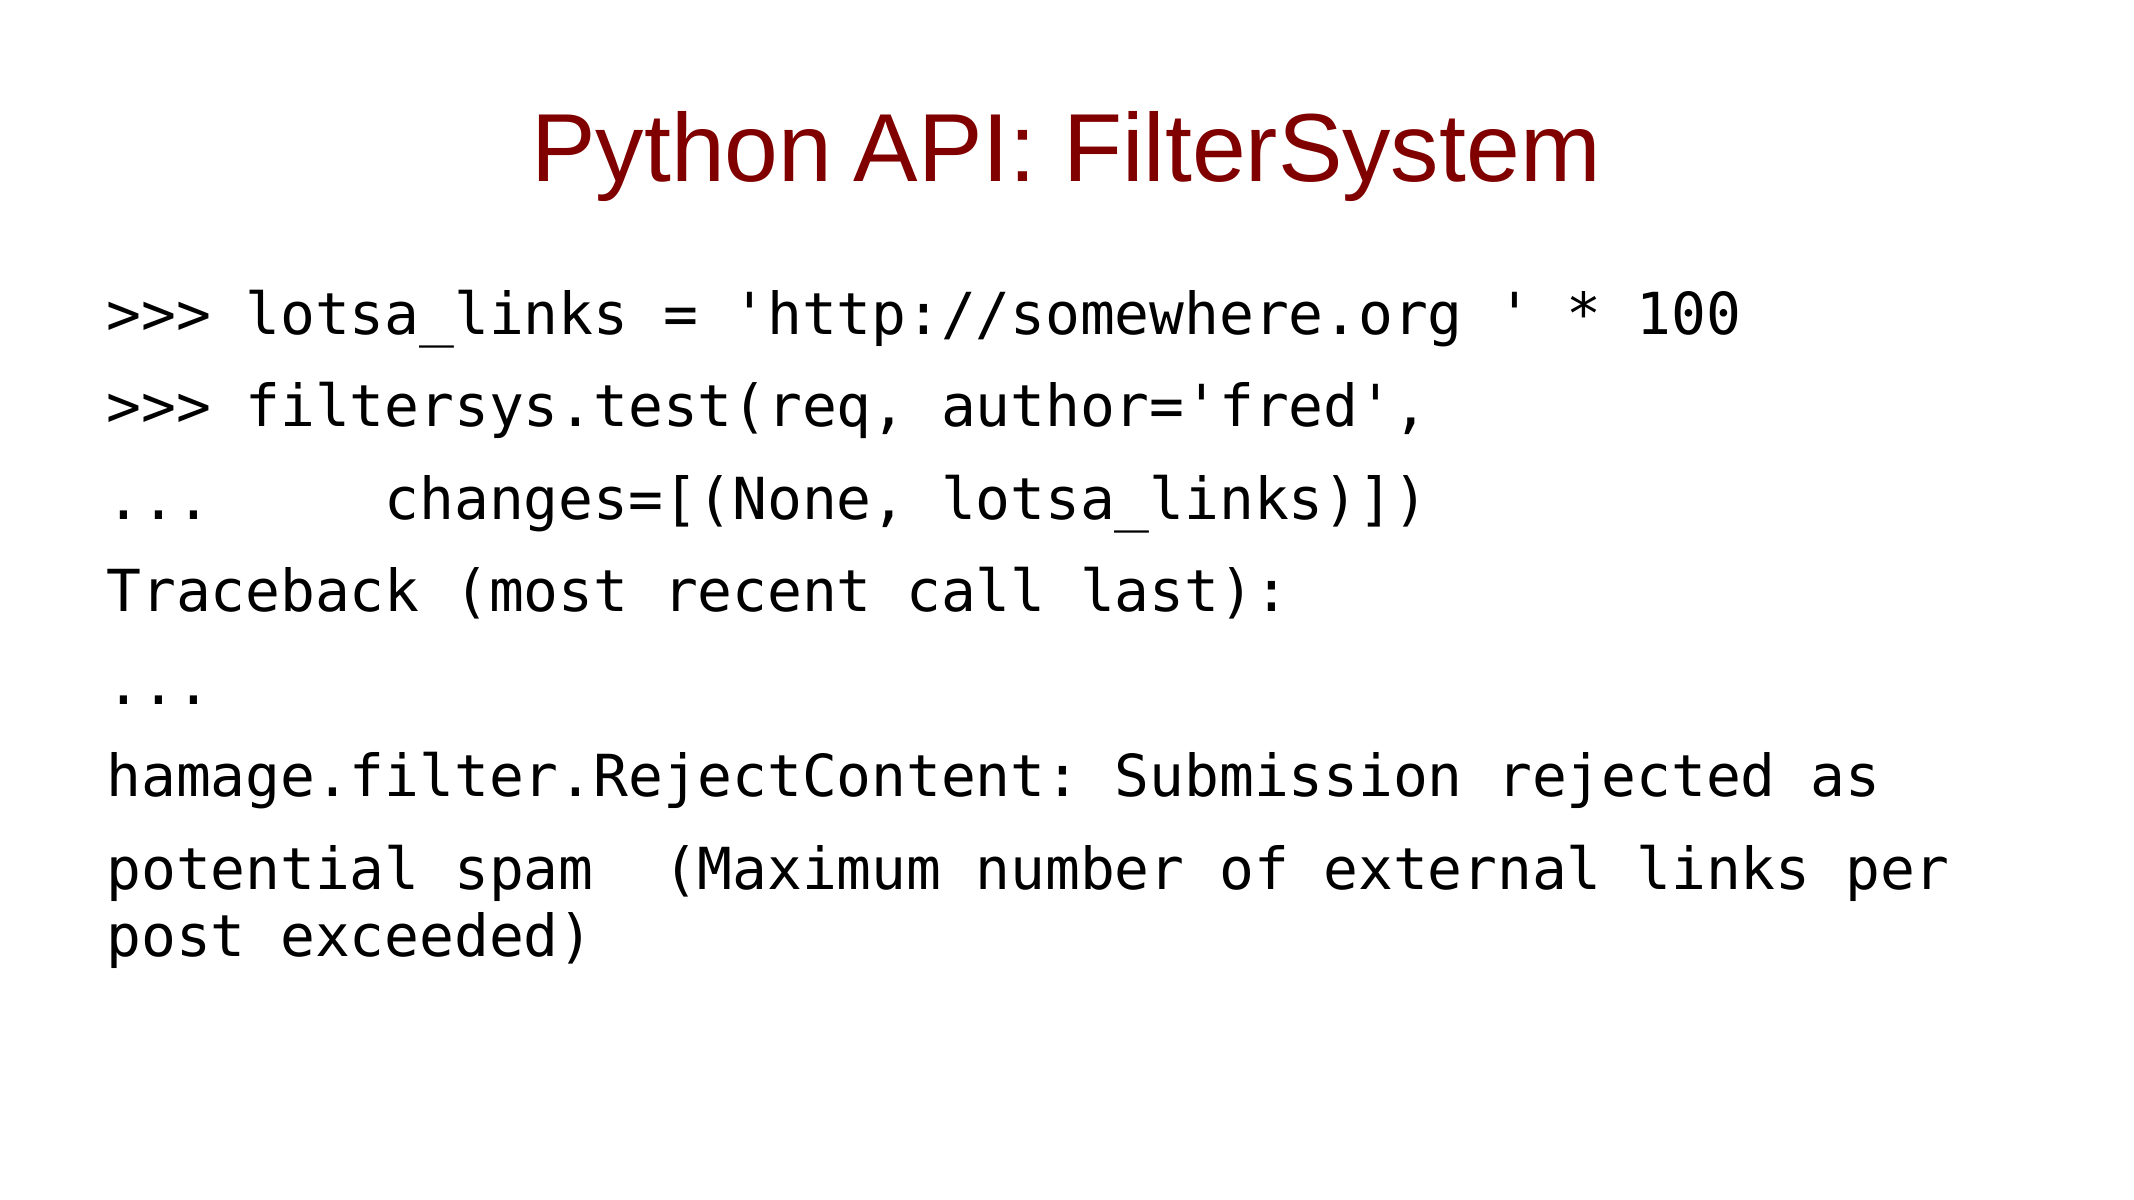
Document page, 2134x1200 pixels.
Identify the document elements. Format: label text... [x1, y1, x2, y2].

title Python API: FilterSystem [106, 47, 2027, 249]
list >>> lotsa_links = 'http://somewhere.org ' * 100 >>> filtersys.test(req, author='fred', ... changes=[(None, lotsa_links)]) Traceback (most recent call last): ... hamage.filter.RejectContent: Submission rejected as potential spam (Maximum number of external links per post exceeded) [106, 280, 1984, 977]
